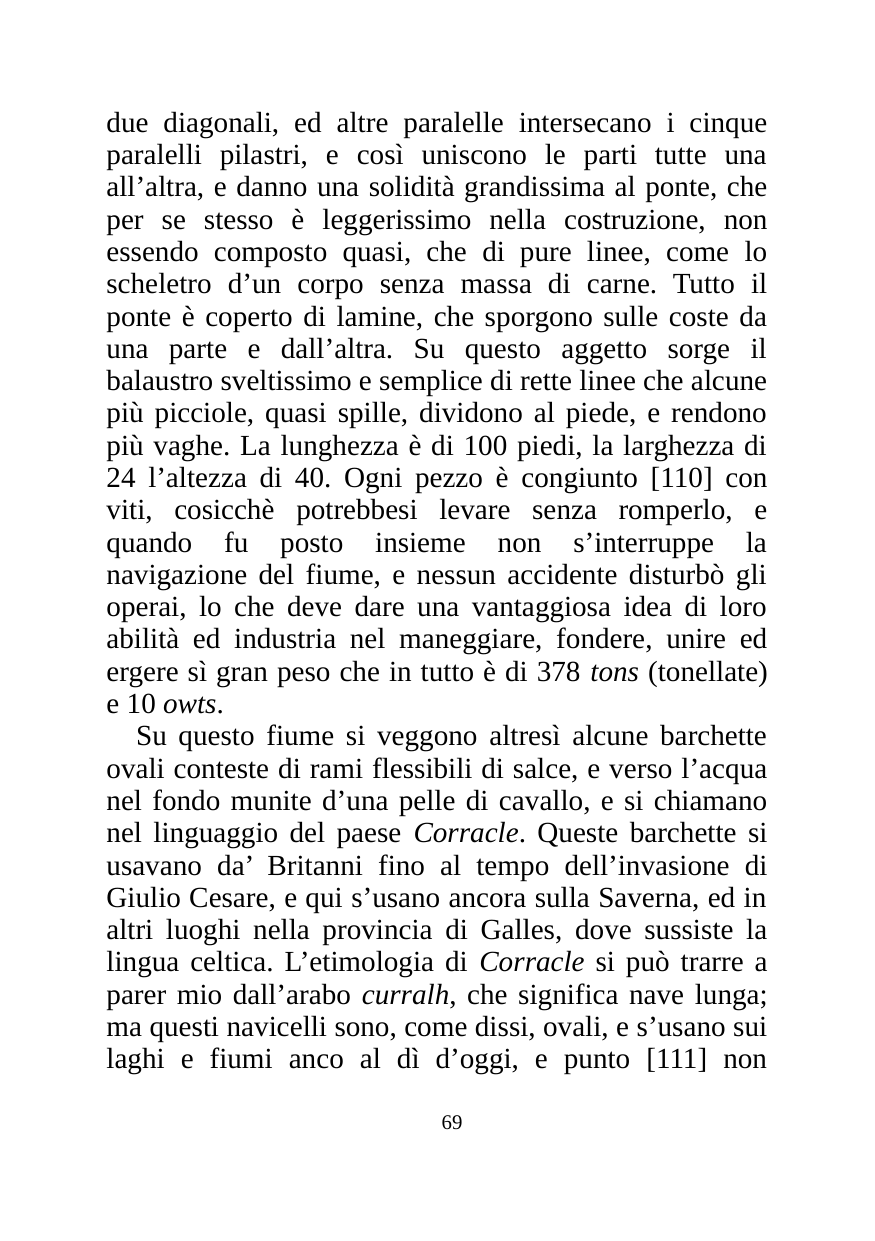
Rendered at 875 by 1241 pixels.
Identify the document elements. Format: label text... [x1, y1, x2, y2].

text due diagonali, ed altre paralelle intersecano i cinque paralelli pilastri, e così uniscono le parti tutte una all’altra, e danno una solidità grandissima al ponte, che per se stesso è leggerissimo nella costruzione, non essendo composto quasi, che di pure linee, come lo scheletro d’un corpo senza massa di carne. Tutto il ponte è coperto di lamine, che sporgono sulle coste da una parte e dall’altra. Su questo aggetto sorge il balaustro sveltissimo e semplice di rette linee che alcune più picciole, quasi spille, dividono al piede, e rendono più vaghe. La lunghezza è di 100 piedi, la larghezza di 24 l’altezza di 40. Ogni pezzo è congiunto [110] con viti, cosicchè potrebbesi levare senza romperlo, e quando fu posto insieme non s’interruppe la navigazione del fiume, e nessun accidente disturbò gli operai, lo che deve dare una vantaggiosa idea di loro abilità ed industria nel maneggiare, fondere, unire ed ergere sì gran peso che in tutto è di 378 tons (tonellate) e 10 owts. [106, 106, 768, 720]
text Su questo fiume si veggono altresì alcune barchette ovali conteste di rami flessibili di salce, e verso l’acqua nel fondo munite d’una pelle di cavallo, e si chiamano nel linguaggio del paese Corracle. Queste barchette si usavano da’ Britanni fino al tempo dell’invasione di Giulio Cesare, e qui s’usano ancora sulla Saverna, ed in altri luoghi nella provincia di Galles, dove sussiste la lingua celtica. L’etimologia di Corracle si può trarre a parer mio dall’arabo curralh, che significa nave lunga; ma questi navicelli sono, come dissi, ovali, e s’usano sui laghi e fiumi anco al dì d’oggi, e punto [111] non [106, 720, 768, 1075]
